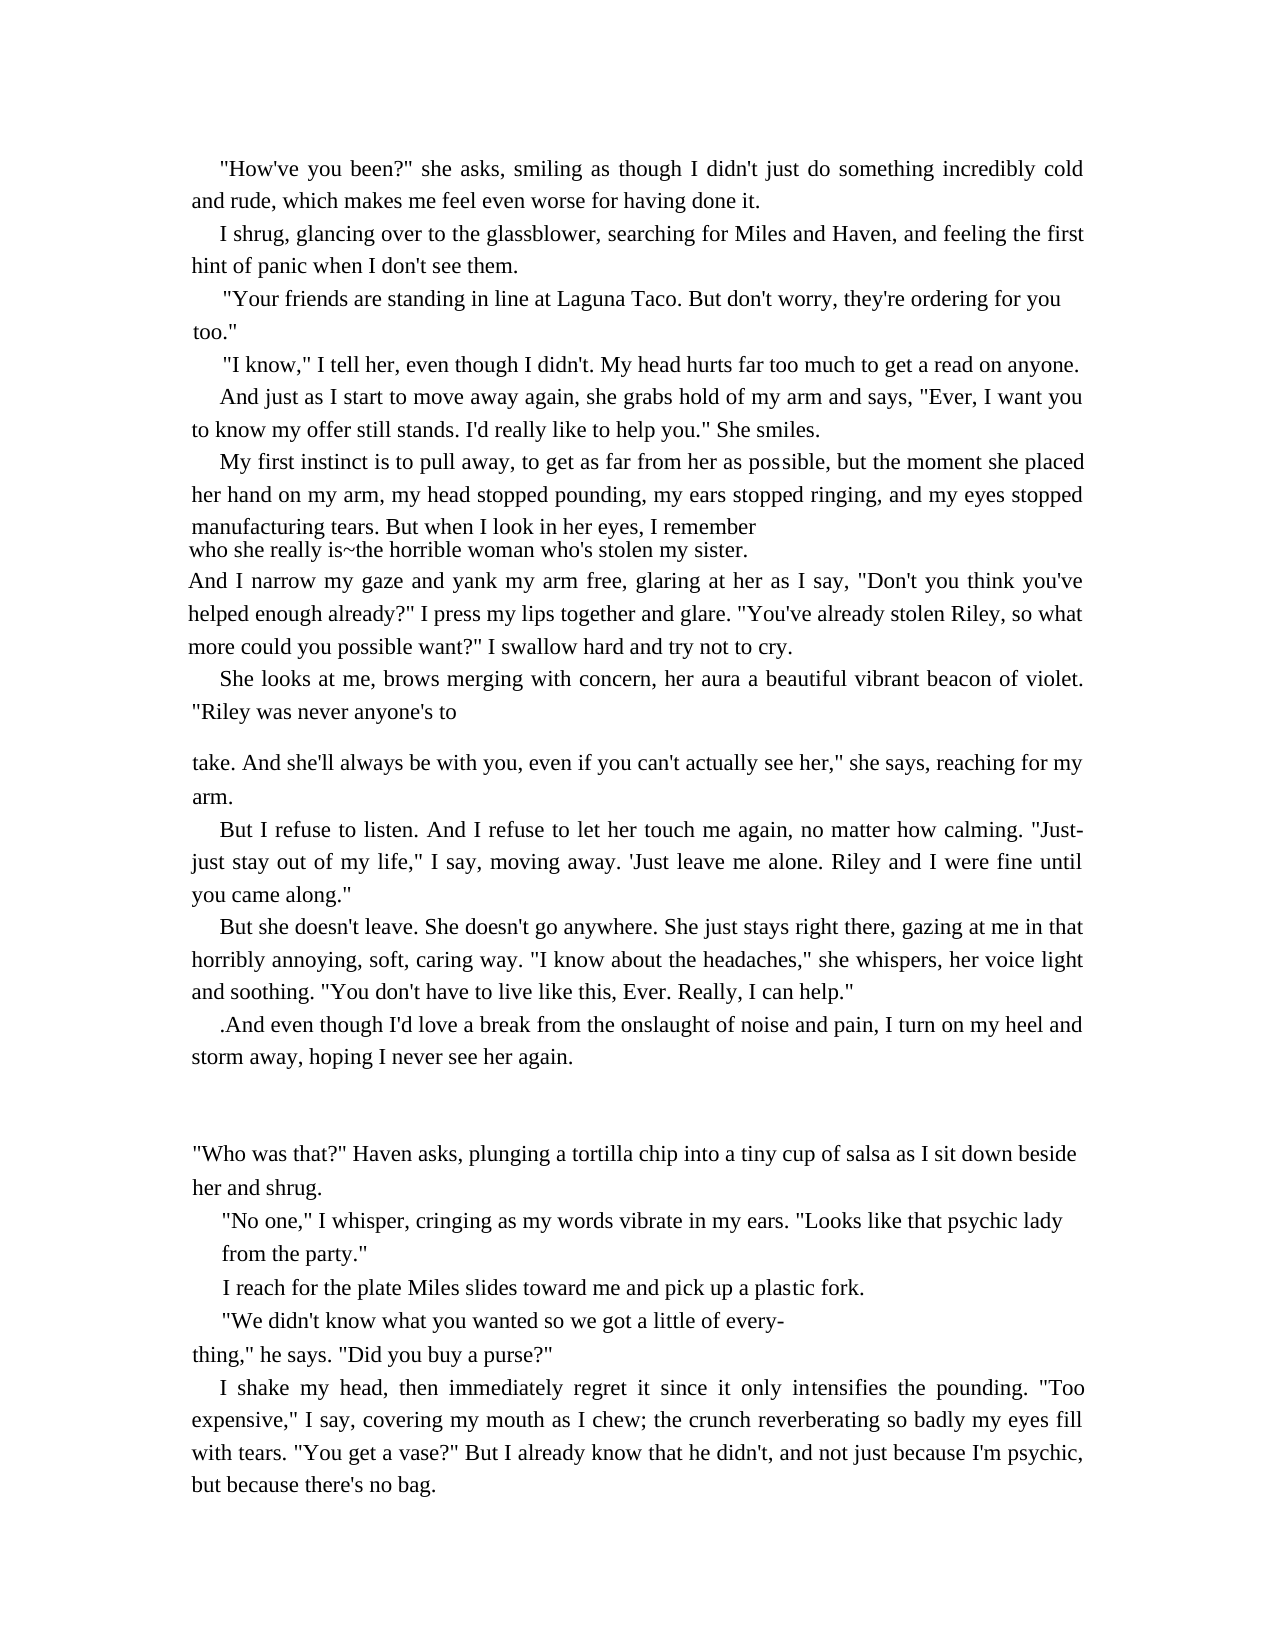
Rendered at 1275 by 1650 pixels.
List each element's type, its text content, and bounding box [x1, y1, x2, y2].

text .And even though I'd love a break from the onslaught of noise and pain, I turn on my heel and storm away, hoping I never see her again. [191, 1006, 1085, 1071]
text "I know," I tell her, even though I didn't. My head hurts far too much to get a read on anyone. [193, 346, 1087, 379]
text I shrug, glancing over to the glassblower, searching for Miles and Haven, and feeling the first hint of panic when I don't see them. [191, 215, 1085, 280]
text But she doesn't leave. She doesn't go anywhere. She just stays right there, gazing at me in that horribly annoying, soft, caring way. "I know about the headaches," she whispers, her voice light and soothing. "You don't have to live like this, Ever. Really, I can help." [191, 909, 1085, 1006]
text "Your friends are standing in line at Laguna Taco. But don't worry, they're ordering for you too." [193, 280, 1087, 346]
text She looks at me, brows merging with concern, her aura a beautiful vibrant beacon of violet. "Riley was never anyone's to [191, 661, 1085, 726]
text But I refuse to listen. And I refuse to let her touch me again, no matter how calming. "Just-just stay out of my life," I say, moving away. 'Just leave me alone. Riley and I were fine until you came along." [191, 811, 1085, 909]
text "How've you been?" she asks, smiling as though I didn't just do something incredibly cold and rude, which makes me feel even worse for having done it. [191, 150, 1085, 215]
text My first instinct is to pull away, to get as far from her as pos­sible, but the moment she placed her hand on my arm, my head stopped pounding, my ears stopped ringing, and my eyes stopped manufacturing tears. But when I look in her eyes, I remember [191, 444, 1085, 541]
text I shake my head, then immediately regret it since it only in­tensifies the pounding. "Too expensive," I say, covering my mouth as I chew; the crunch reverberating so badly my eyes fill with tears. "You get a vase?" But I already know that he didn't, and not just because I'm psychic, but because there's no bag. [191, 1369, 1085, 1499]
text take. And she'll always be with you, even if you can't actually see her," she says, reaching for my arm. [192, 743, 1085, 811]
text "Who was that?" Haven asks, plunging a tortilla chip into a tiny cup of salsa as I sit down beside her and shrug. [192, 1134, 1085, 1202]
text who she really is~the horrible woman who's stolen my sister. [188, 541, 1087, 562]
text "We didn't know what you wanted so we got a little of every- [221, 1302, 1087, 1335]
text And I narrow my gaze and yank my arm free, glaring at her as I say, "Don't you think you've helped enough already?" I press my lips together and glare. "You've already stolen Riley, so what more could you possible want?" I swallow hard and try not to cry. [188, 562, 1084, 661]
text And just as I start to move away again, she grabs hold of my arm and says, "Ever, I want you to know my offer still stands. I'd really like to help you." She smiles. [191, 379, 1085, 444]
text "No one," I whisper, cringing as my words vibrate in my ears. "Looks like that psychic lady from the party." [221, 1202, 1087, 1269]
text thing," he says. "Did you buy a purse?" [192, 1335, 1085, 1369]
text I reach for the plate Miles slides toward me and pick up a plas­tic fork. [193, 1269, 1087, 1302]
